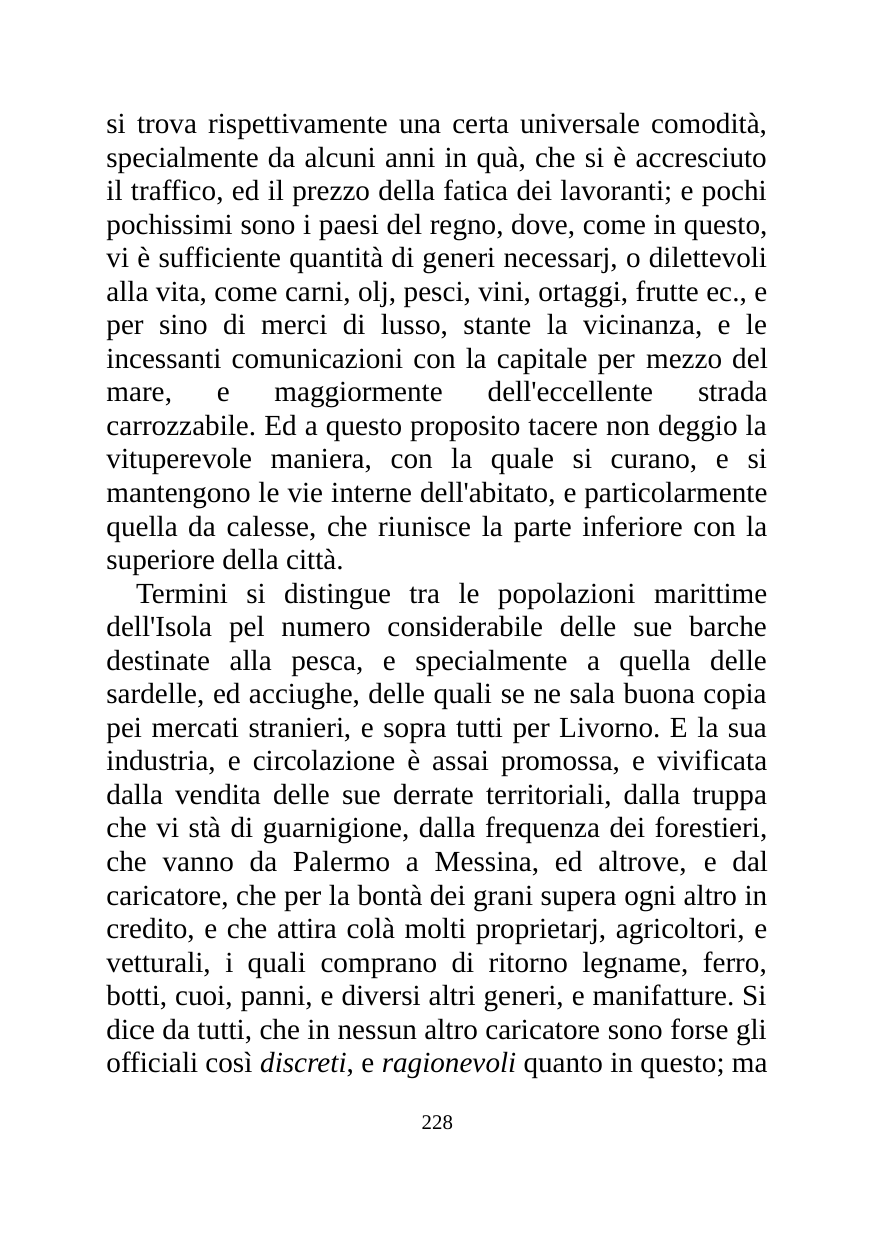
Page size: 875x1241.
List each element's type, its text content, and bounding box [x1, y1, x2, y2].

text Termini si distingue tra le popolazioni marittime dell'Isola pel numero considerabile delle sue barche destinate alla pesca, e specialmente a quella delle sardelle, ed acciughe, delle quali se ne sala buona copia pei mercati stranieri, e sopra tutti per Livorno. E la sua industria, e circolazione è assai promossa, e vivificata dalla vendita delle sue derrate territoriali, dalla truppa che vi stà di guarnigione, dalla frequenza dei forestieri, che vanno da Palermo a Messina, ed altrove, e dal caricatore, che per la bontà dei grani supera ogni altro in credito, e che attira colà molti proprietarj, agricoltori, e vetturali, i quali comprano di ritorno legname, ferro, botti, cuoi, panni, e diversi altri generi, e manifatture. Si dice da tutti, che in nessun altro caricatore sono forse gli officiali così discreti, e ragionevoli quanto in questo; ma [106, 576, 768, 1079]
text si trova rispettivamente una certa universale comodità, specialmente da alcuni anni in quà, che si è accresciuto il traffico, ed il prezzo della fatica dei lavoranti; e pochi pochissimi sono i paesi del regno, dove, come in questo, vi è sufficiente quantità di generi necessarj, o dilettevoli alla vita, come carni, olj, pesci, vini, ortaggi, frutte ec., e per sino di merci di lusso, stante la vicinanza, e le incessanti comunicazioni con la capitale per mezzo del mare, e maggiormente dell'eccellente strada carrozzabile. Ed a questo proposito tacere non deggio la vituperevole maniera, con la quale si curano, e si mantengono le vie interne dell'abitato, e particolarmente quella da calesse, che riunisce la parte inferiore con la superiore della città. [106, 106, 768, 576]
